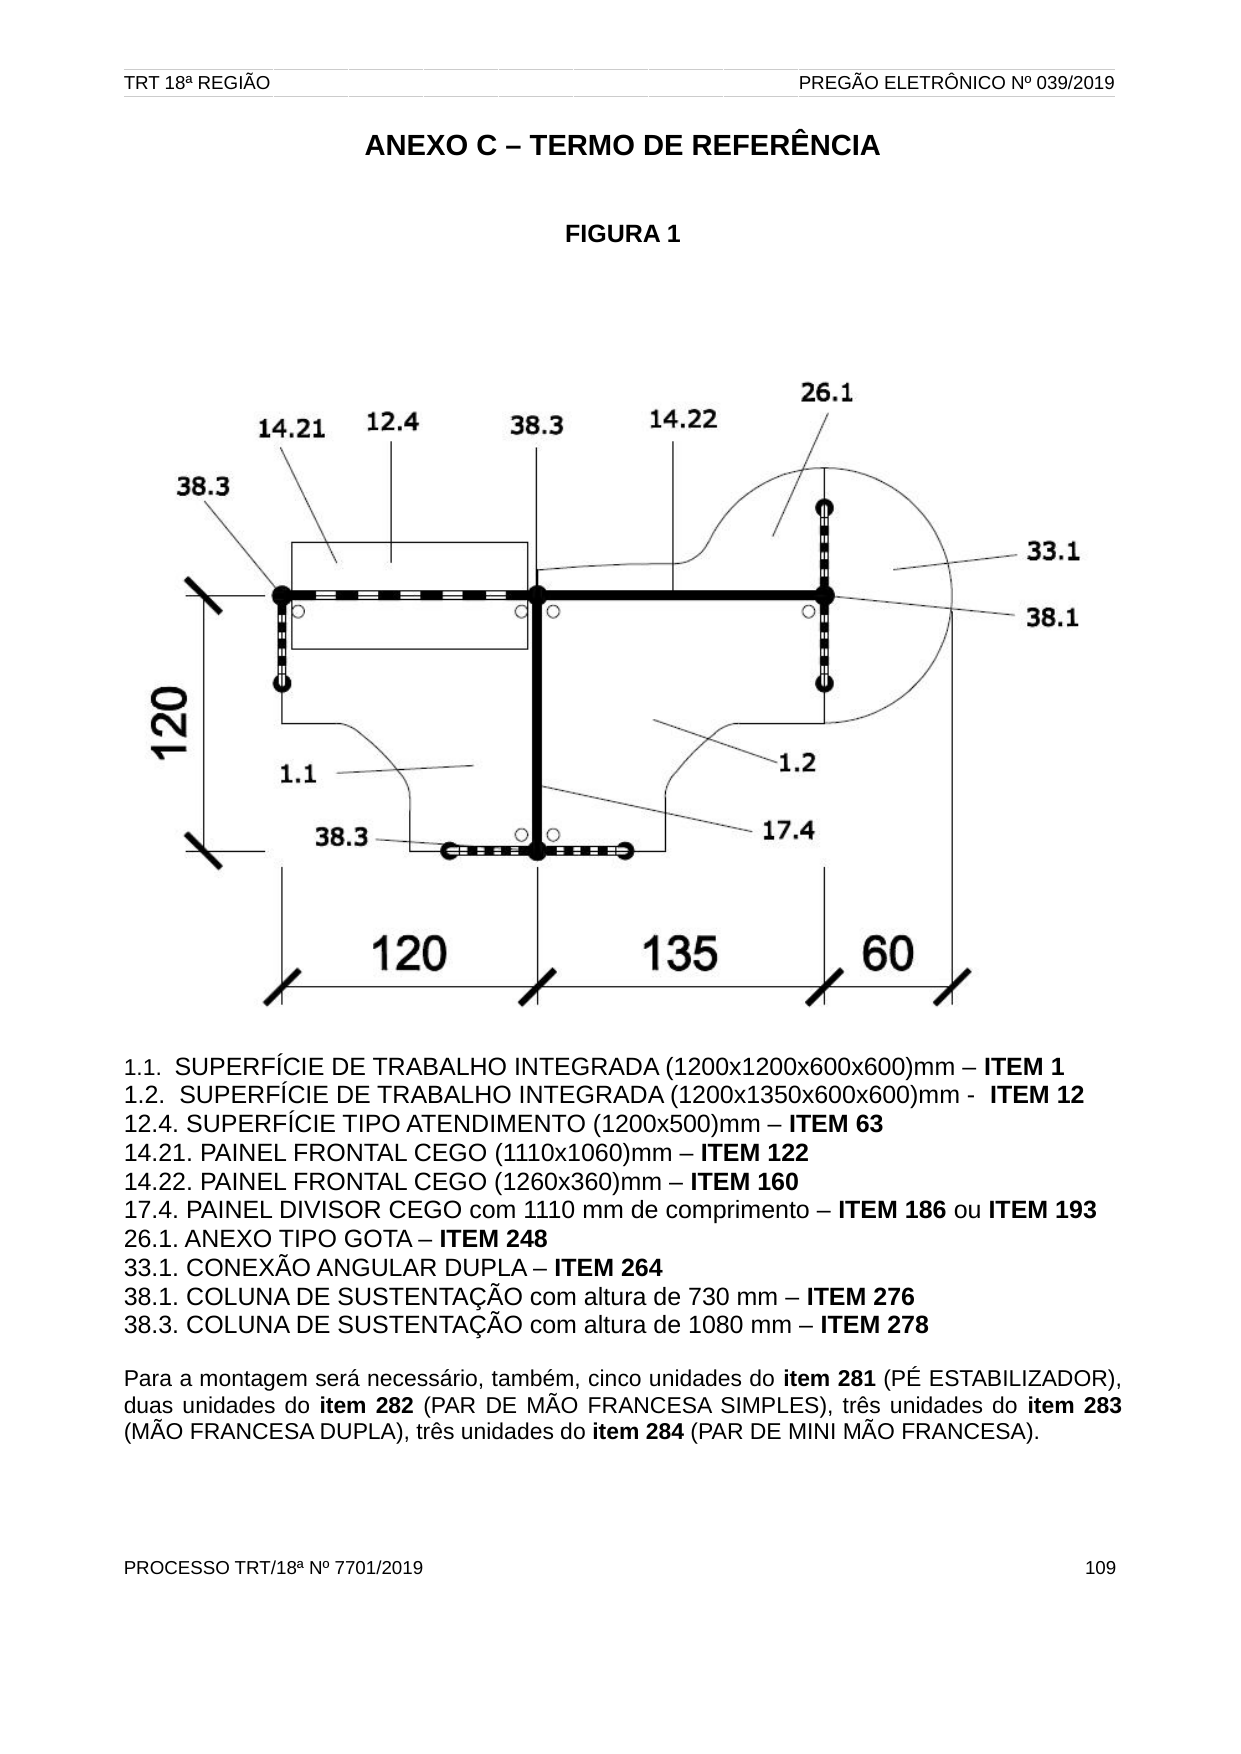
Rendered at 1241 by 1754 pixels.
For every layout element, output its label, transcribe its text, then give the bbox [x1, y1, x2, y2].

text 38.1. COLUNA DE SUSTENTAÇÃO com altura de 730 mm – ITEM 276 [123, 1281, 1122, 1310]
text 26.1. ANEXO TIPO GOTA – ITEM 248 [123, 1224, 1122, 1253]
text 1.1. SUPERFÍCIE DE TRABALHO INTEGRADA (1200x1200x600x600)mm – ITEM 1 [123, 1052, 1122, 1080]
text 33.1. CONEXÃO ANGULAR DUPLA – ITEM 264 [123, 1253, 1122, 1281]
text 1.2. SUPERFÍCIE DE TRABALHO INTEGRADA (1200x1350x600x600)mm - ITEM 12 [123, 1080, 1122, 1109]
picture [125, 352, 1092, 1052]
text FIGURA 1 [123, 219, 1122, 248]
text 12.4. SUPERFÍCIE TIPO ATENDIMENTO (1200x500)mm – ITEM 63 [123, 1109, 1122, 1138]
text 14.22. PAINEL FRONTAL CEGO (1260x360)mm – ITEM 160 [123, 1166, 1122, 1195]
text 38.3. COLUNA DE SUSTENTAÇÃO com altura de 1080 mm – ITEM 278 [123, 1310, 1122, 1339]
text ANEXO C – TERMO DE REFERÊNCIA [123, 128, 1122, 161]
text 14.21. PAINEL FRONTAL CEGO (1110x1060)mm – ITEM 122 [123, 1138, 1122, 1166]
text Para a montagem será necessário, também, cinco unidades do item 281 (PÉ ESTABILIZADOR), duas unidades do item 282 (PAR DE MÃO FRANCESA SIMPLES), três unidades do item 283 (MÃO FRANCESA DUPLA), três unidades do item 284 (PAR DE MINI MÃO FRANCESA). [123, 1365, 1122, 1444]
text 17.4. PAINEL DIVISOR CEGO com 1110 mm de comprimento – ITEM 186 ou ITEM 193 [123, 1195, 1122, 1224]
